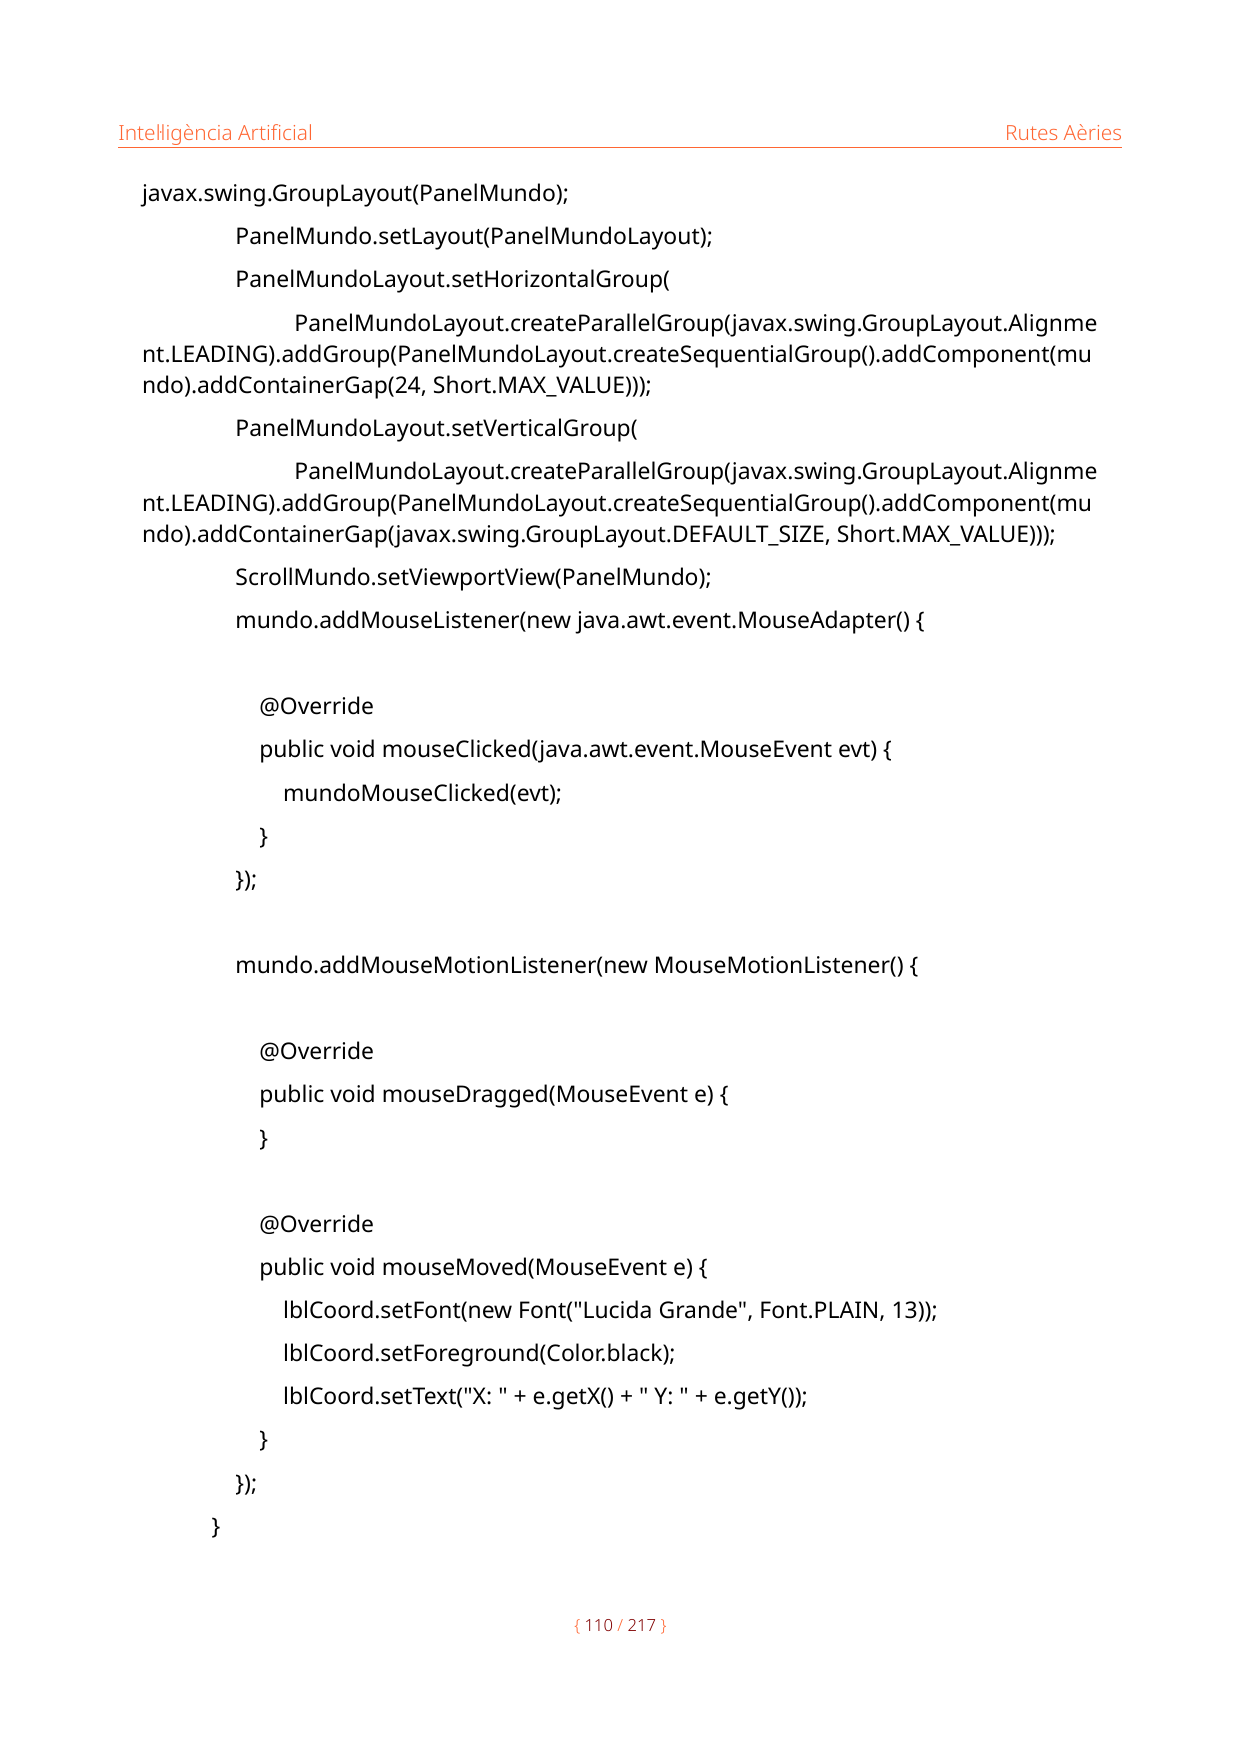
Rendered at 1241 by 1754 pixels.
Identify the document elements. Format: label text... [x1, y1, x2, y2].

text mundoMouseClicked(evt); [142, 776, 1098, 808]
text mundo.addMouseMotionListener(new MouseMotionListener() { [142, 949, 1098, 980]
text PanelMundoLayout.setHorizontalGroup( [142, 263, 1098, 294]
text } [142, 1121, 1098, 1153]
text @Override [142, 690, 1098, 721]
text mundo.addMouseListener(new java.awt.event.MouseAdapter() { [142, 604, 1098, 635]
text }); [142, 1466, 1098, 1498]
text public void mouseClicked(java.awt.event.MouseEvent evt) { [142, 733, 1098, 764]
text public void mouseMoved(MouseEvent e) { [142, 1251, 1098, 1282]
text PanelMundoLayout.createParallelGroup(javax.swing.GroupLayout.Alignment.LEADING).addGroup(PanelMundoLayout.createSequentialGroup().addComponent(mundo).addContainerGap(24, Short.MAX_VALUE))); [142, 306, 1098, 400]
text } [142, 1509, 1098, 1541]
text } [142, 819, 1098, 851]
text @Override [142, 1035, 1098, 1066]
text javax.swing.GroupLayout(PanelMundo); [142, 177, 1098, 208]
text }); [142, 863, 1098, 894]
text lblCoord.setText("X: " + e.getX() + " Y: " + e.getY()); [142, 1380, 1098, 1411]
text lblCoord.setFont(new Font("Lucida Grande", Font.PLAIN, 13)); [142, 1294, 1098, 1325]
text } [142, 1423, 1098, 1454]
text PanelMundo.setLayout(PanelMundoLayout); [142, 220, 1098, 251]
text lblCoord.setForeground(Color.black); [142, 1337, 1098, 1368]
text @Override [142, 1208, 1098, 1239]
text public void mouseDragged(MouseEvent e) { [142, 1078, 1098, 1109]
text ScrollMundo.setViewportView(PanelMundo); [142, 561, 1098, 592]
text PanelMundoLayout.createParallelGroup(javax.swing.GroupLayout.Alignment.LEADING).addGroup(PanelMundoLayout.createSequentialGroup().addComponent(mundo).addContainerGap(javax.swing.GroupLayout.DEFAULT_SIZE, Short.MAX_VALUE))); [142, 455, 1098, 549]
text PanelMundoLayout.setVerticalGroup( [142, 412, 1098, 443]
